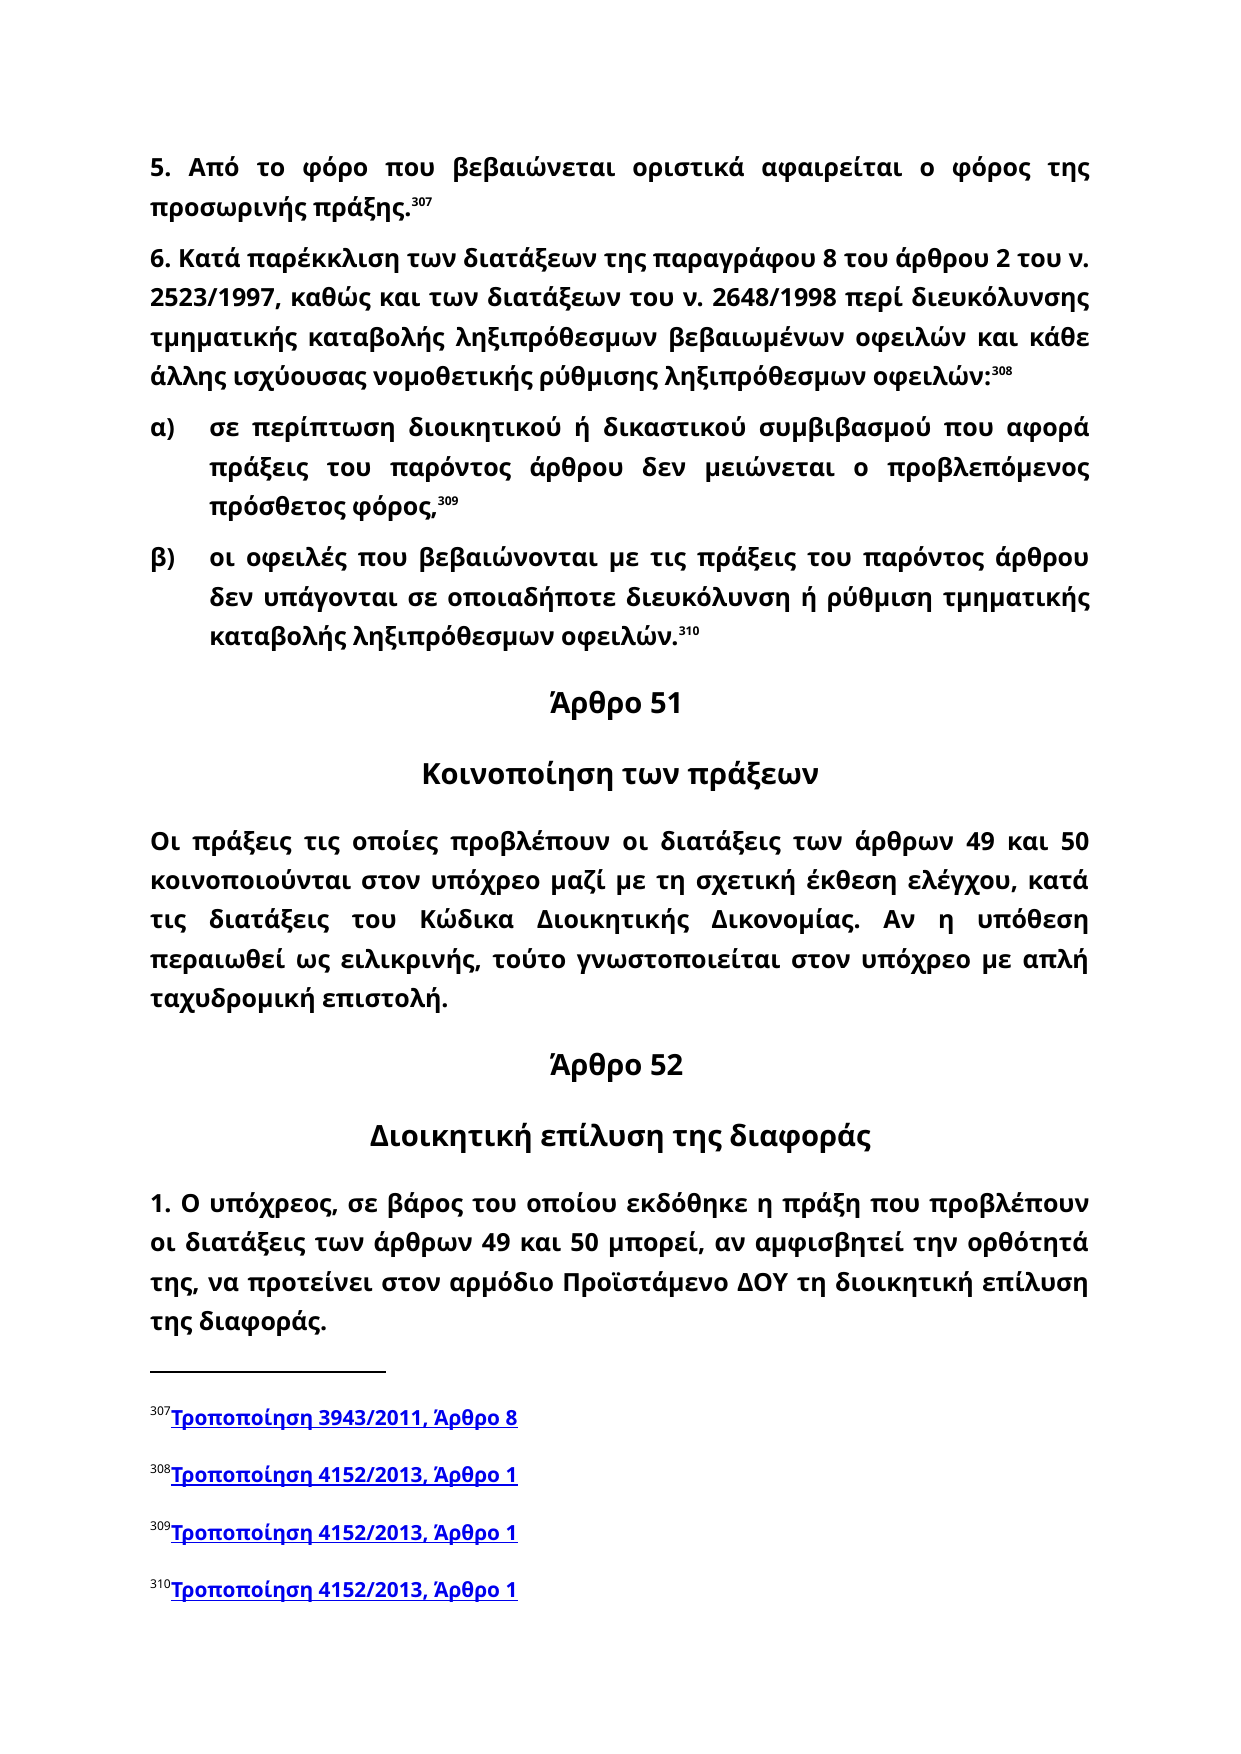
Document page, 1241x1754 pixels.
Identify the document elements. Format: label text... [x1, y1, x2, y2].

subtitle Κοινοποίηση των πράξεων [150, 753, 1090, 793]
text Τροποποίηση 4152/2013, Άρθρο 1 [150, 1460, 1090, 1489]
subtitle Άρθρο 51 [150, 682, 1090, 722]
text Τροποποίηση 4152/2013, Άρθρο 1 [150, 1518, 1090, 1546]
subtitle Άρθρο 52 [150, 1044, 1090, 1084]
text 6. Κατά παρέκκλιση των διατάξεων της παραγράφου 8 του άρθρου 2 του ν. 2523/1997, καθώς και των διατάξεων του ν. 2648/1998 περί διευκόλυνσης τμηματικής καταβολής ληξιπρόθεσμων βεβαιωμένων οφειλών και κάθε άλλης ισχύουσας νομοθετικής ρύθμισης ληξιπρόθεσμων οφειλών: [150, 241, 1090, 392]
text 5. Από το φόρο που βεβαιώνεται οριστικά αφαιρείται ο φόρος της προσωρινής πράξης. [150, 150, 1090, 223]
text Τροποποίηση 3943/2011, Άρθρο 8 [150, 1403, 1090, 1431]
list α) σε περίπτωση διοικητικού ή δικαστικού συμβιβασμού που αφορά πράξεις του παρόντος άρθρου δεν μειώνεται ο προβλεπόμενος πρόσθετος φόρος, [150, 410, 1090, 522]
subtitle Διοικητική επίλυση της διαφοράς [150, 1115, 1090, 1155]
list β) οι οφειλές που βεβαιώνονται με τις πράξεις του παρόντος άρθρου δεν υπάγονται σε οποιαδήποτε διευκόλυνση ή ρύθμιση τμηματικής καταβολής ληξιπρόθεσμων οφειλών. [150, 540, 1090, 652]
text 1. Ο υπόχρεος, σε βάρος του οποίου εκδόθηκε η πράξη που προβλέπουν οι διατάξεις των άρθρων 49 και 50 μπορεί, αν αμφισβητεί την ορθότητά της, να προτείνει στον αρμόδιο Προϊστάμενο ΔΟΥ τη διοικητική επίλυση της διαφοράς. [150, 1186, 1090, 1337]
text Οι πράξεις τις οποίες προβλέπουν οι διατάξεις των άρθρων 49 και 50 κοινοποιούνται στον υπόχρεο μαζί με τη σχετική έκθεση ελέγχου, κατά τις διατάξεις του Κώδικα Διοικητικής Δικονομίας. Αν η υπόθεση περαιωθεί ως ειλικρινής, τούτο γνωστοποιείται στον υπόχρεο με απλή ταχυδρομική επιστολή. [150, 824, 1090, 1014]
text Τροποποίηση 4152/2013, Άρθρο 1 [150, 1576, 1090, 1604]
